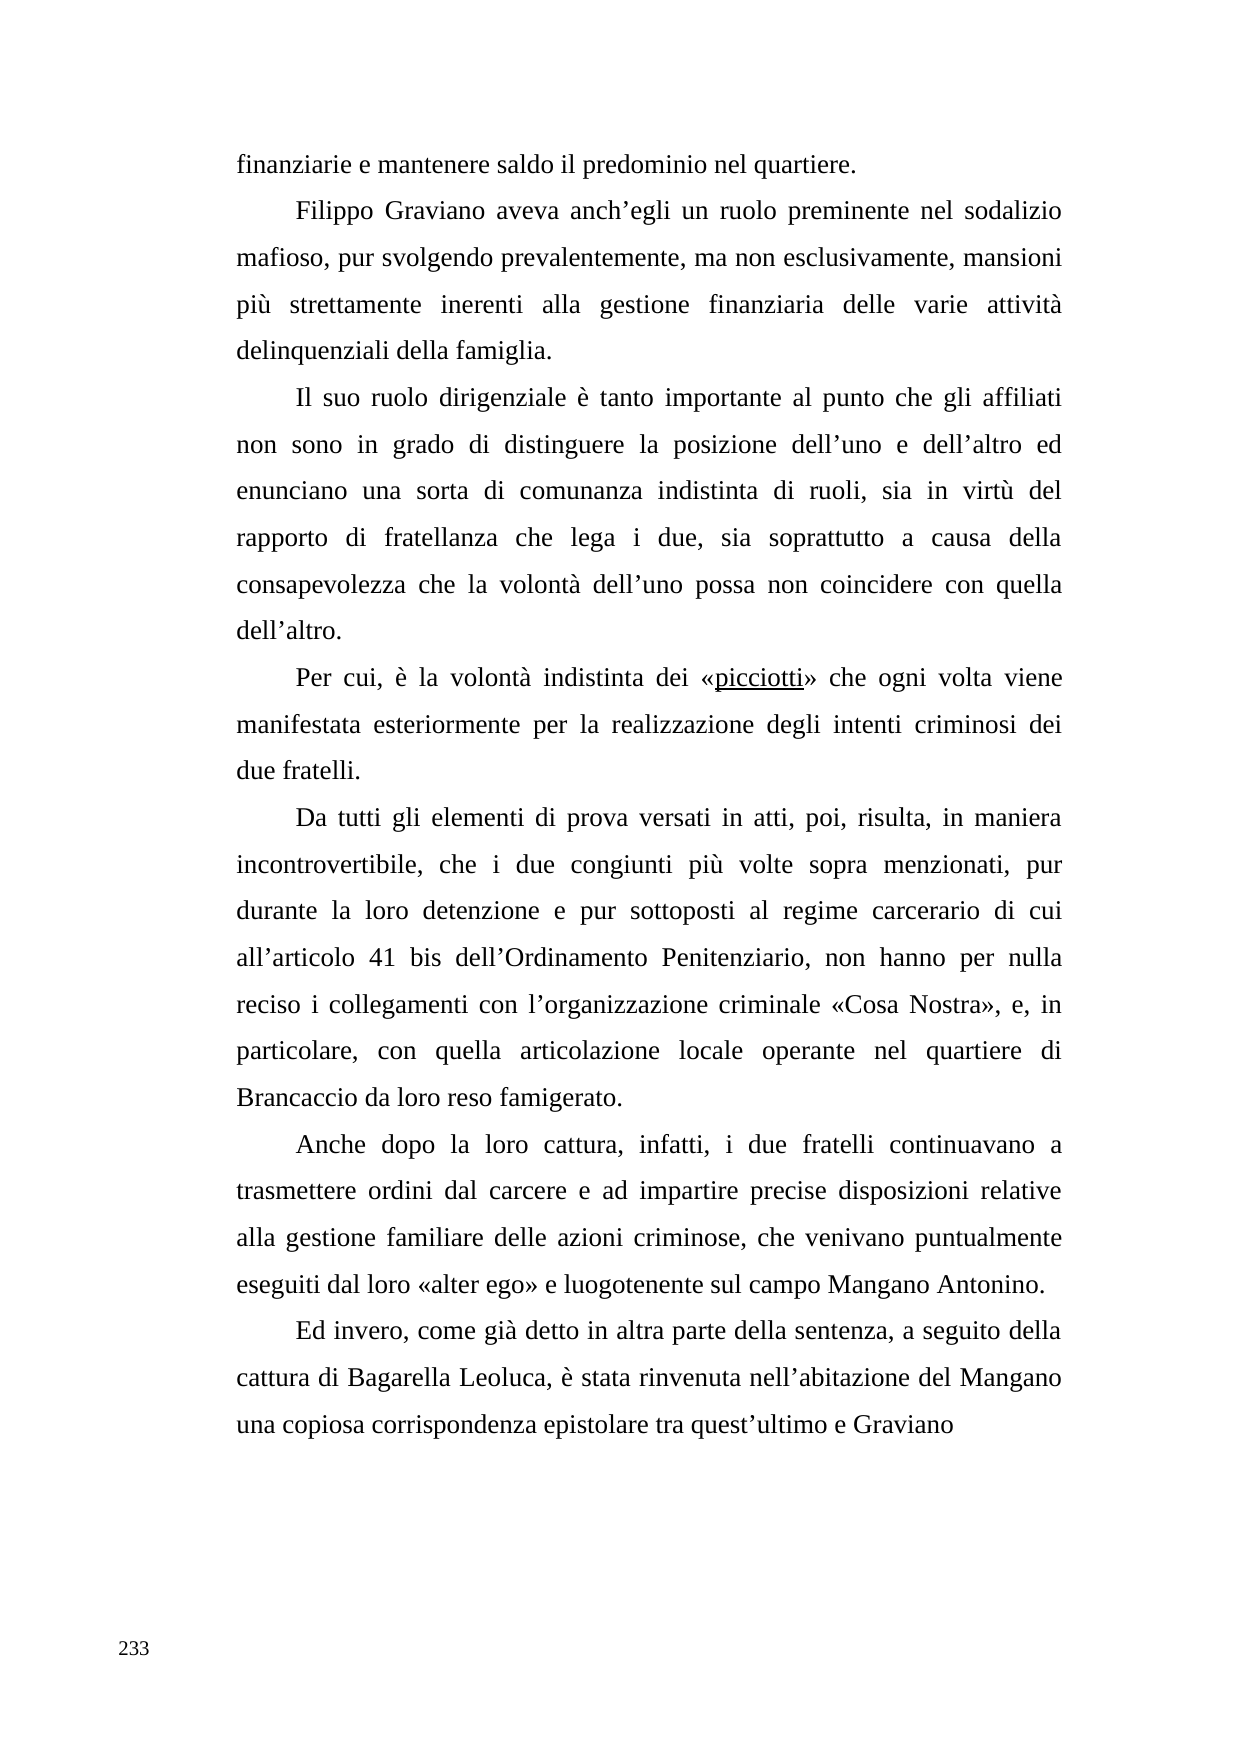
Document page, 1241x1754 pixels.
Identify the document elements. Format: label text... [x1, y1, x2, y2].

text Anche dopo la loro cattura, infatti, i due fratelli continuavano a trasmettere ordini dal carcere e ad impartire precise disposizioni relative alla gestione familiare delle azioni criminose, che venivano puntualmente eseguiti dal loro «alter ego» e luogotenente sul campo Mangano Antonino. [236, 1128, 1063, 1299]
text Per cui, è la volontà indistinta dei «picciotti» che ogni volta viene manifestata esteriormente per la realizzazione degli intenti criminosi dei due fratelli. [236, 661, 1063, 786]
text Ed invero, come già detto in altra parte della sentenza, a seguito della cattura di Bagarella Leoluca, è stata rinvenuta nell’abitazione del Mangano una copiosa corrispondenza epistolare tra quest’ultimo e Graviano [236, 1314, 1063, 1439]
text Filippo Graviano aveva anch’egli un ruolo preminente nel sodalizio mafioso, pur svolgendo prevalentemente, ma non esclusivamente, mansioni più strettamente inerenti alla gestione finanziaria delle varie attività delinquenziali della famiglia. [236, 194, 1063, 366]
text Da tutti gli elementi di prova versati in atti, poi, risulta, in maniera incontrovertibile, che i due congiunti più volte sopra menzionati, pur durante la loro detenzione e pur sottoposti al regime carcerario di cui all’articolo 41 bis dell’Ordinamento Penitenziario, non hanno per nulla reciso i collegamenti con l’organizzazione criminale «Cosa Nostra», e, in particolare, con quella articolazione locale operante nel quartiere di Brancaccio da loro reso famigerato. [236, 801, 1063, 1112]
text finanziarie e mantenere saldo il predominio nel quartiere. [236, 148, 1063, 179]
text Il suo ruolo dirigenziale è tanto importante al punto che gli affiliati non sono in grado di distinguere la posizione dell’uno e dell’altro ed enunciano una sorta di comunanza indistinta di ruoli, sia in virtù del rapporto di fratellanza che lega i due, sia soprattutto a causa della consapevolezza che la volontà dell’uno possa non coincidere con quella dell’altro. [236, 381, 1063, 646]
